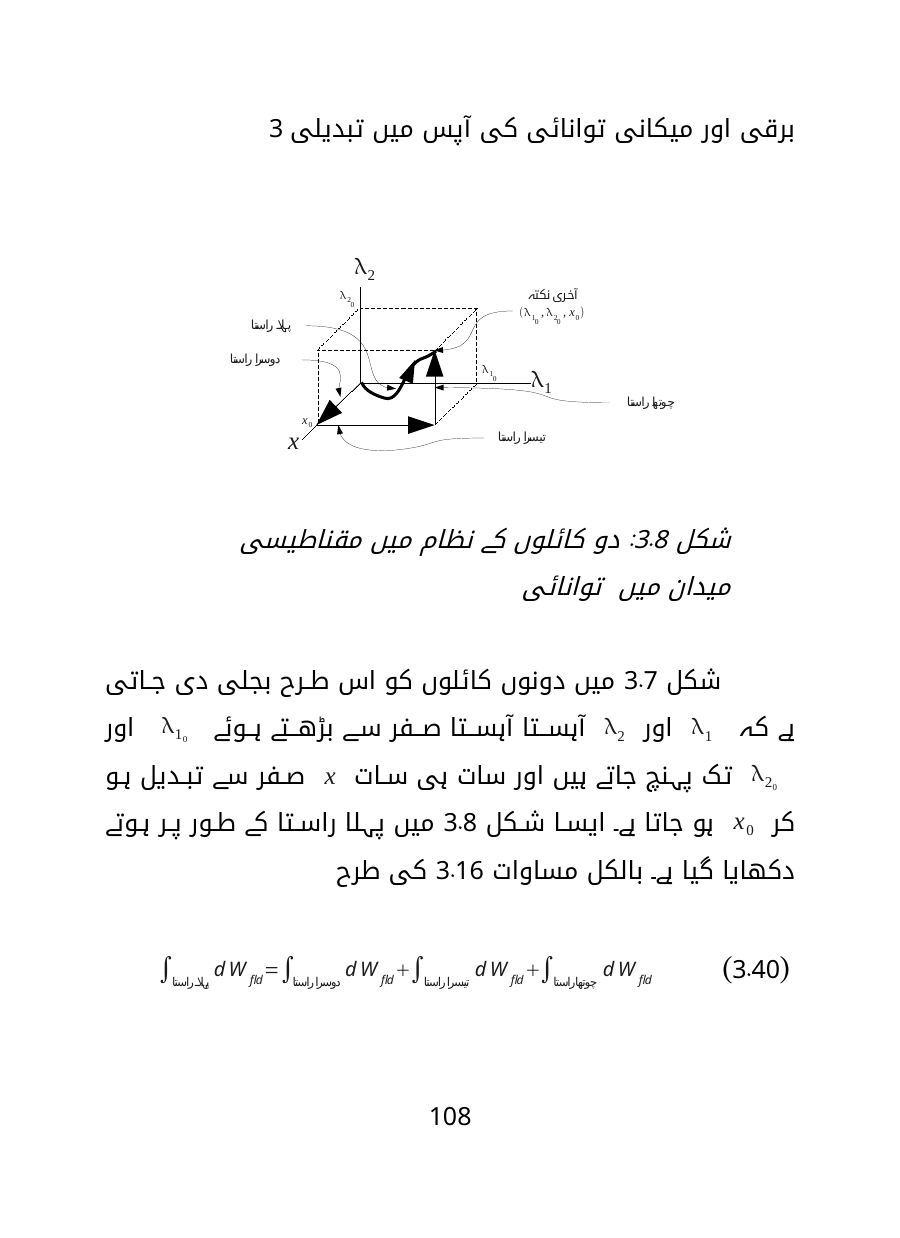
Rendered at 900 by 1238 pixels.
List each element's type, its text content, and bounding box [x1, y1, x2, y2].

table_header (3.40) [695, 941, 795, 1012]
text شکل 3.8: دو کائلوں کے نظام میں مقناطیسی میدان میں توانائی [169, 195, 731, 611]
table_header [105, 941, 695, 1012]
text شکل 3.7 میں دونوں کائلوں کو اس طرح بجلی دی جاتی ہے کہ اورآہستا آہستا صفر سے بڑھتے ہوئے اورتک پہنچ جاتے ہیں اور سات ہی ساتصفر سے تبدیل ہو کرہو جاتا ہے۔ ایسا شکل 3.8 میں پہلا راستا کے طور پر ہوتے دکھایا گیا ہے۔ بالکل مساوات 3.16 کی طرح [105, 657, 795, 894]
